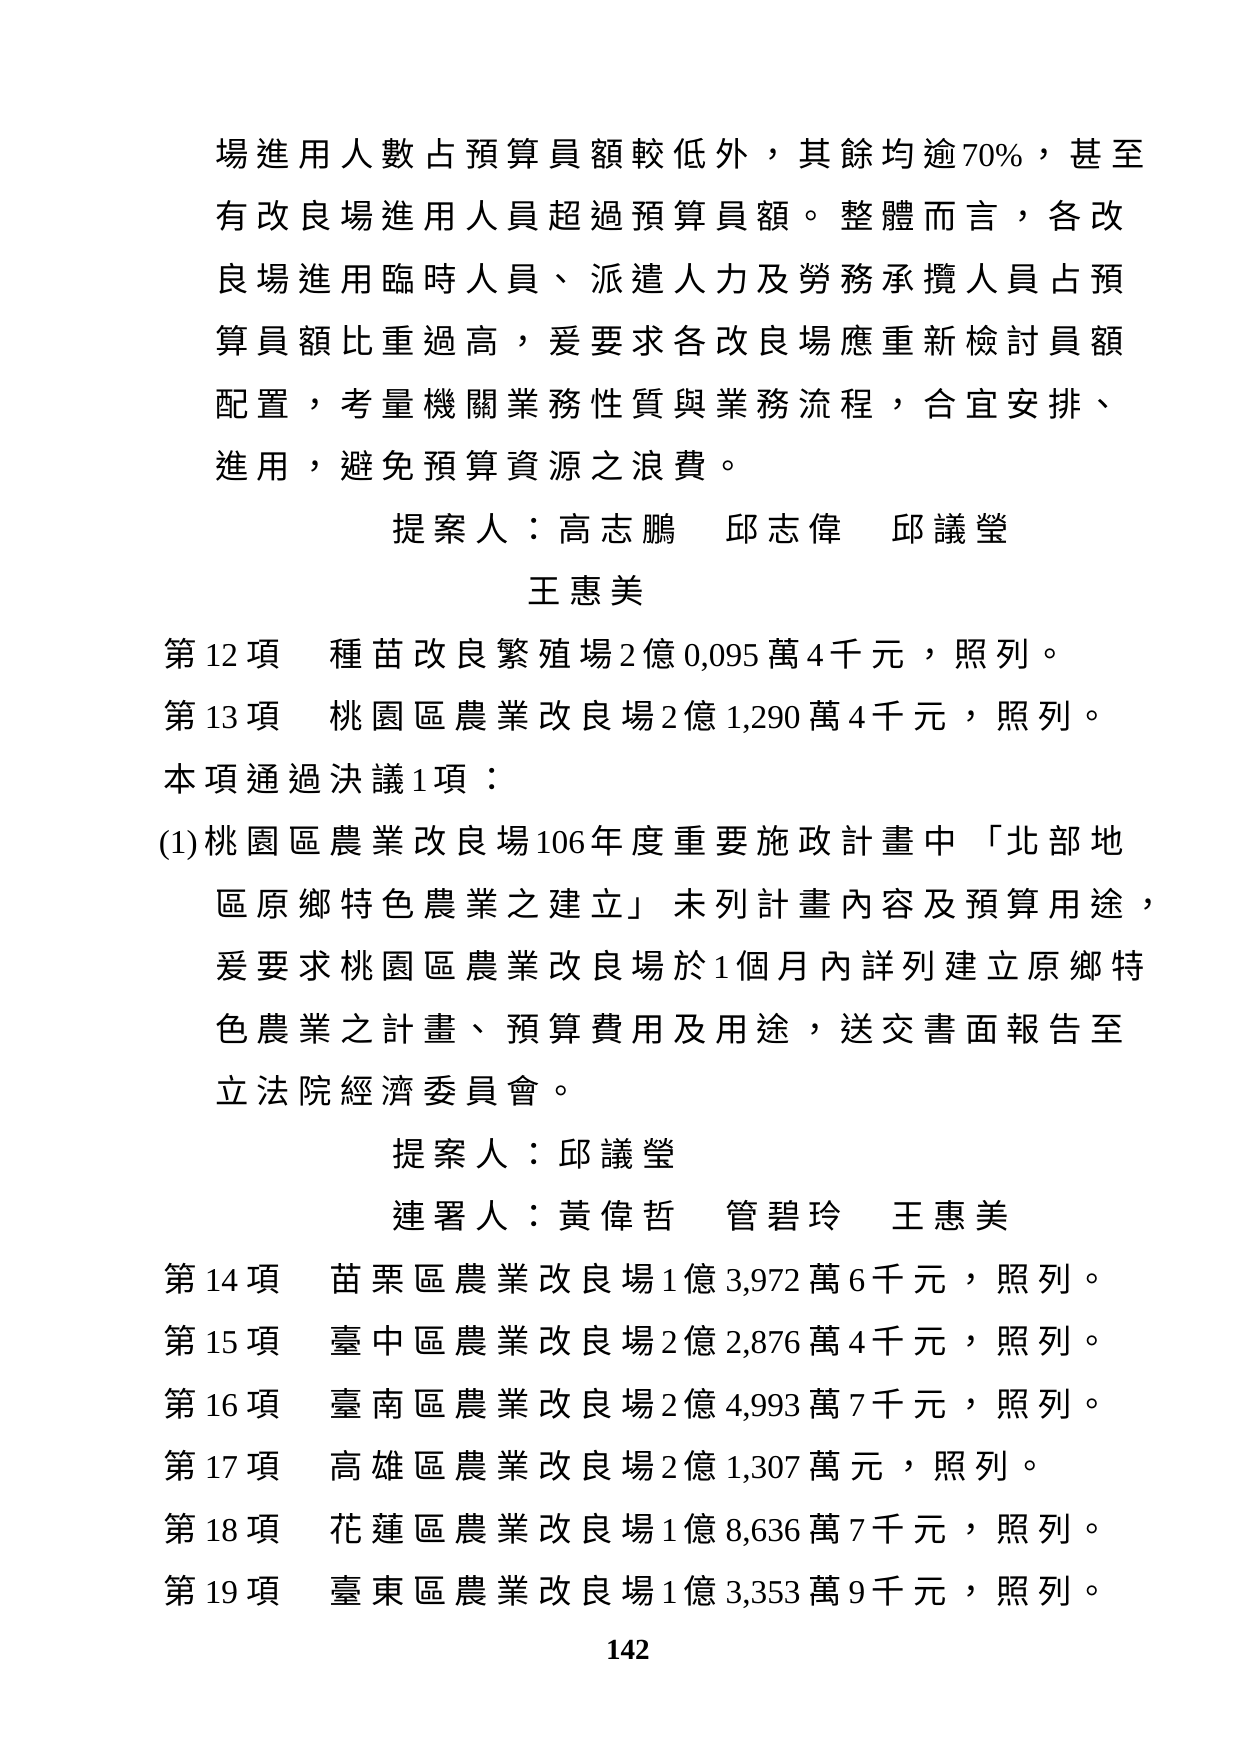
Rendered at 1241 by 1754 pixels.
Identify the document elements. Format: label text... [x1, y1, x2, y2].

text 連署人：黃偉哲 管碧玲 王惠美 [384, 1173, 1044, 1235]
text 第16項 臺南區農業改良場2億4,993萬7千元，照列。 [150, 1360, 1148, 1423]
list 場進用人數占預算員額較低外，其餘均逾70%，甚至有改良場進用人員超過預算員額。整體而言，各改良場進用臨時人員、派遣人力及勞務承攬人員占預算員額比重過高，爰要求各改良場應重新檢討員額配置，考量機關業務性質與業務流程，合宜安排、進用，避免預算資源之浪費。 [150, 110, 1148, 485]
text 提案人：高志鵬 邱志偉 邱議瑩 王惠美 [384, 485, 1044, 610]
list 桃園區農業改良場106年度重要施政計畫中「北部地區原鄉特色農業之建立」未列計畫內容及預算用途，爰要求桃園區農業改良場於1個月內詳列建立原鄉特色農業之計畫、預算費用及用途，送交書面報告至立法院經濟委員會。 [150, 798, 1148, 1110]
text 第12項 種苗改良繁殖場2億0,095萬4千元，照列。 [150, 610, 1148, 673]
text 第15項 臺中區農業改良場2億2,876萬4千元，照列。 [150, 1298, 1148, 1360]
text 第14項 苗栗區農業改良場1億3,972萬6千元，照列。 [150, 1235, 1148, 1298]
text 第19項 臺東區農業改良場1億3,353萬9千元，照列。 [150, 1548, 1148, 1610]
text 第13項 桃園區農業改良場2億1,290萬4千元，照列。 [150, 673, 1148, 735]
text 本項通過決議1項： [150, 735, 1148, 798]
text 第17項 高雄區農業改良場2億1,307萬元，照列。 [150, 1423, 1148, 1485]
text 第18項 花蓮區農業改良場1億8,636萬7千元，照列。 [150, 1485, 1148, 1548]
text 提案人：邱議瑩 [384, 1110, 1044, 1173]
